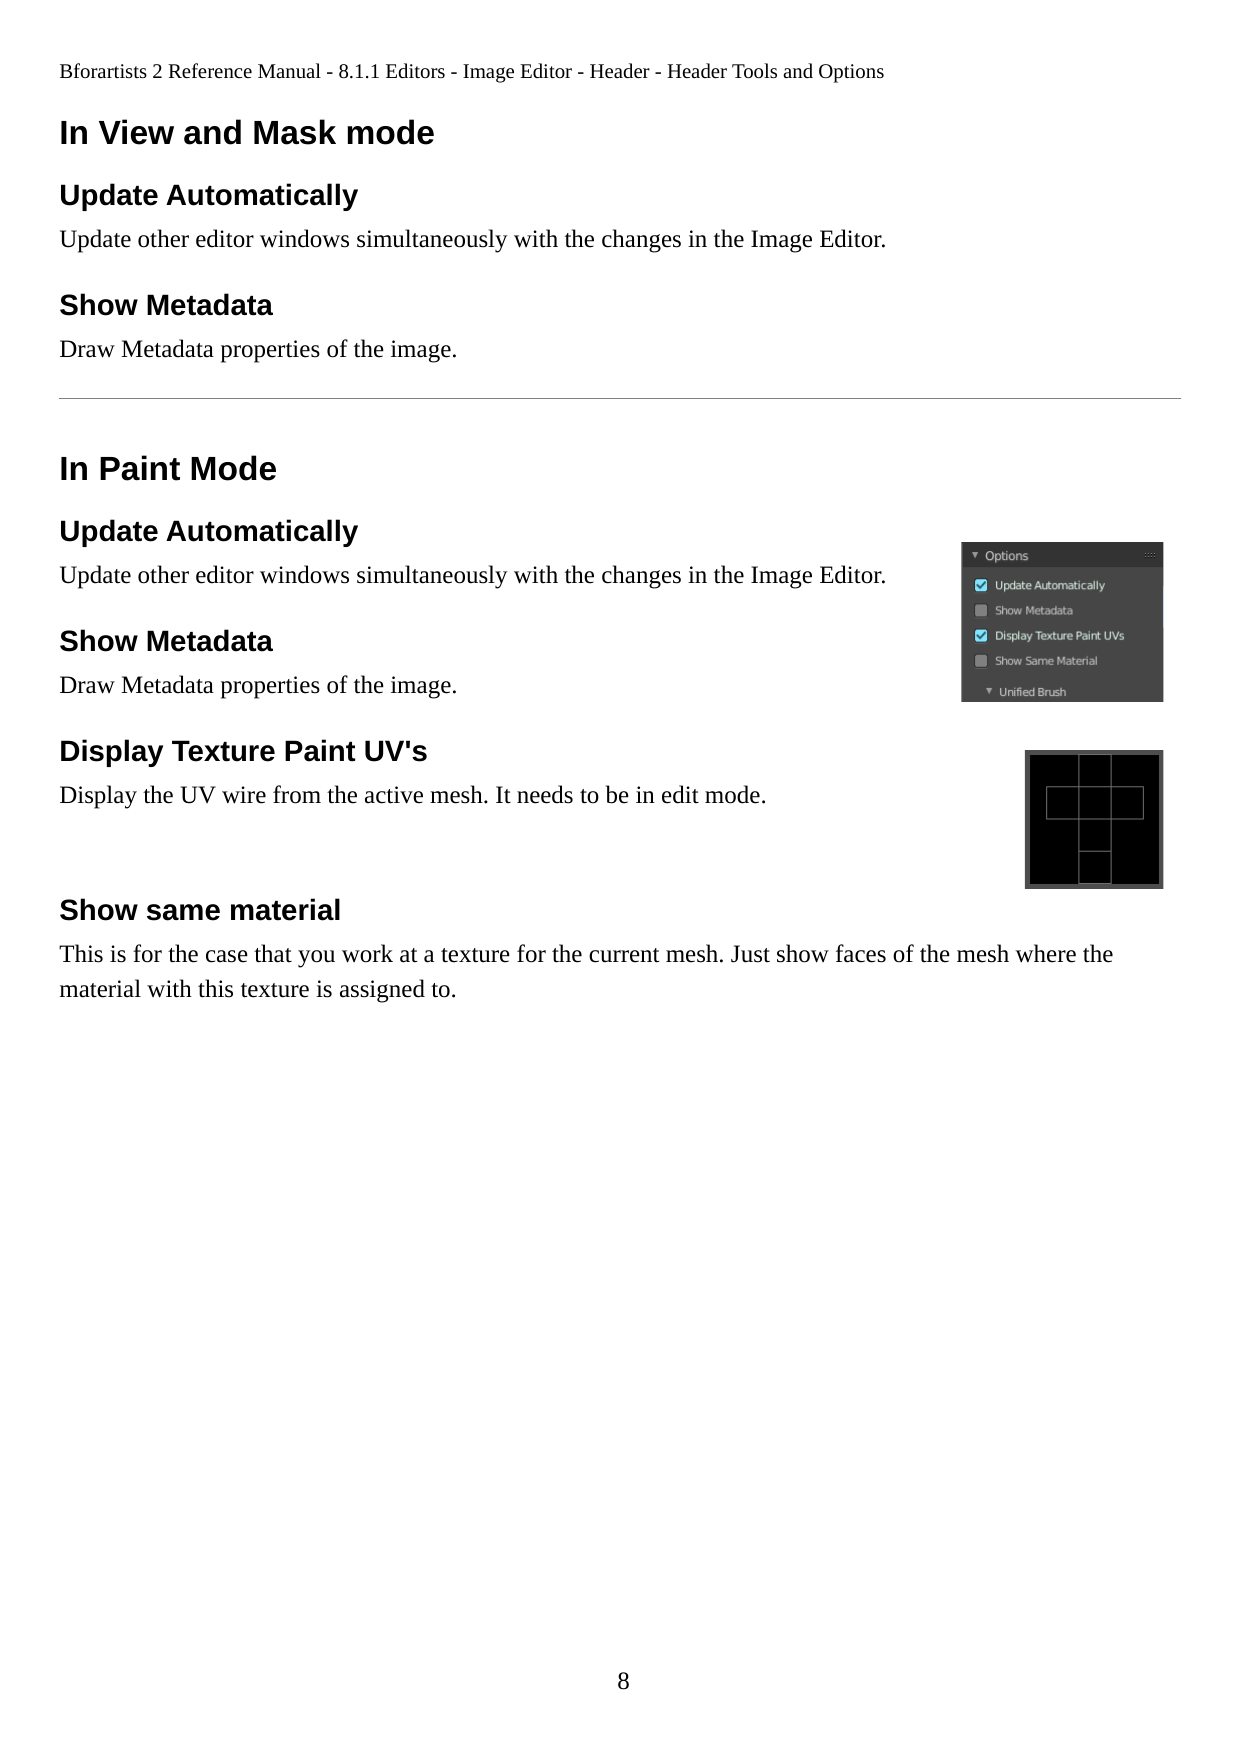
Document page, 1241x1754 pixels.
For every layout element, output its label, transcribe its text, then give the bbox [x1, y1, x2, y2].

picture [961, 542, 1164, 702]
subtitle Show same material [59, 893, 1181, 927]
text Draw Metadata properties of the image. [59, 334, 1181, 363]
subtitle In View and Mask mode [59, 113, 1181, 151]
text Update other editor windows simultaneously with the changes in the Image Editor. [59, 561, 961, 589]
text Display the UV wire from the active mesh. It needs to be in edit mode. [59, 780, 1024, 809]
subtitle Display Texture Paint UV's [59, 734, 1181, 768]
subtitle In Paint Mode [59, 448, 1181, 487]
text This is for the case that you work at a texture for the current mesh. Just show faces of the mesh where the material with this texture is assigned to. [59, 939, 1181, 1002]
subtitle Update Automatically [59, 178, 1181, 212]
picture [1024, 750, 1164, 889]
text Draw Metadata properties of the image. [59, 670, 961, 699]
text Update other editor windows simultaneously with the changes in the Image Editor. [59, 224, 1181, 253]
subtitle Show Metadata [59, 288, 1181, 322]
subtitle Update Automatically [59, 514, 1181, 548]
subtitle [1164, 624, 1181, 658]
subtitle Show Metadata [59, 624, 961, 658]
